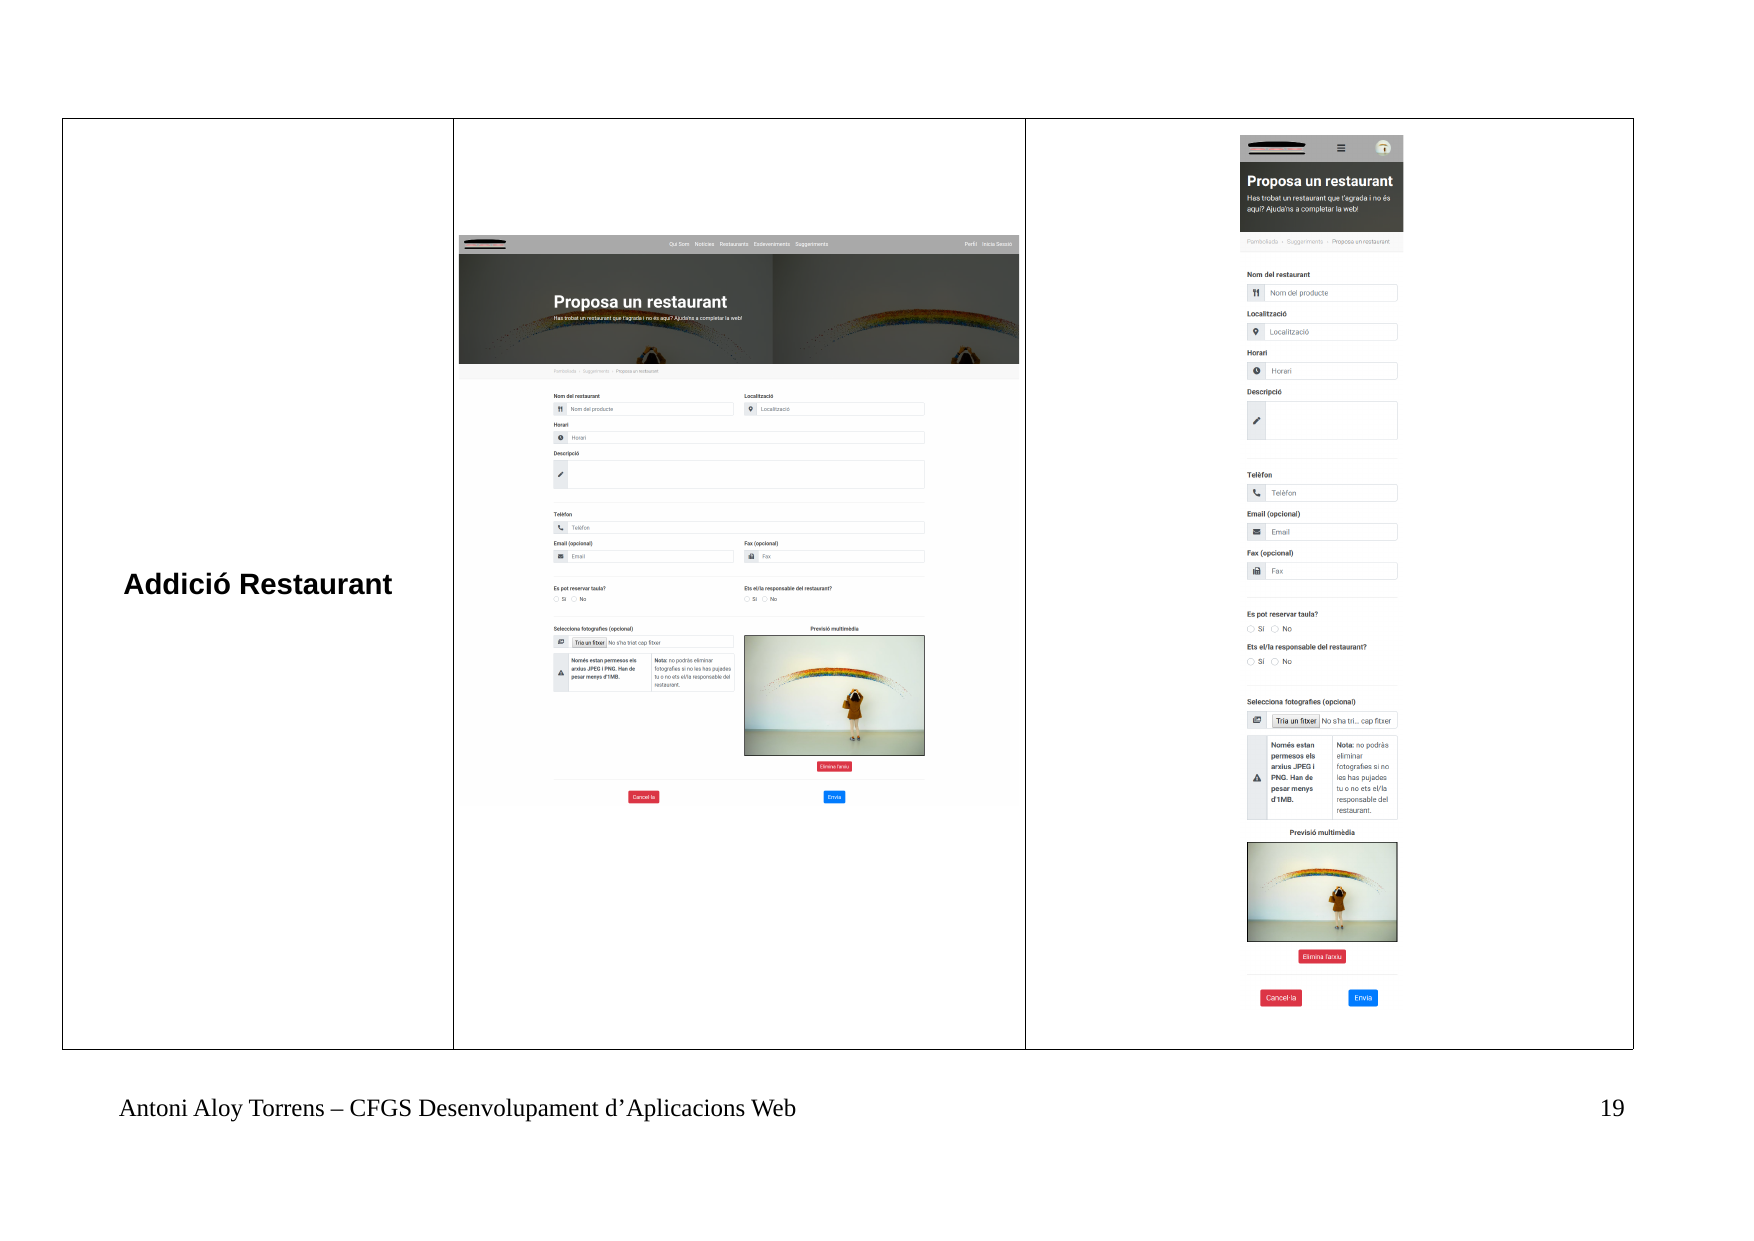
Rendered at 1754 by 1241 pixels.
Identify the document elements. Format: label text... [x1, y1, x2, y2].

table_cell [454, 119, 1025, 1049]
picture [458, 235, 1020, 806]
picture [1240, 135, 1404, 1010]
table_cell Addició Restaurant [63, 119, 453, 1049]
table_cell [1026, 119, 1633, 1049]
